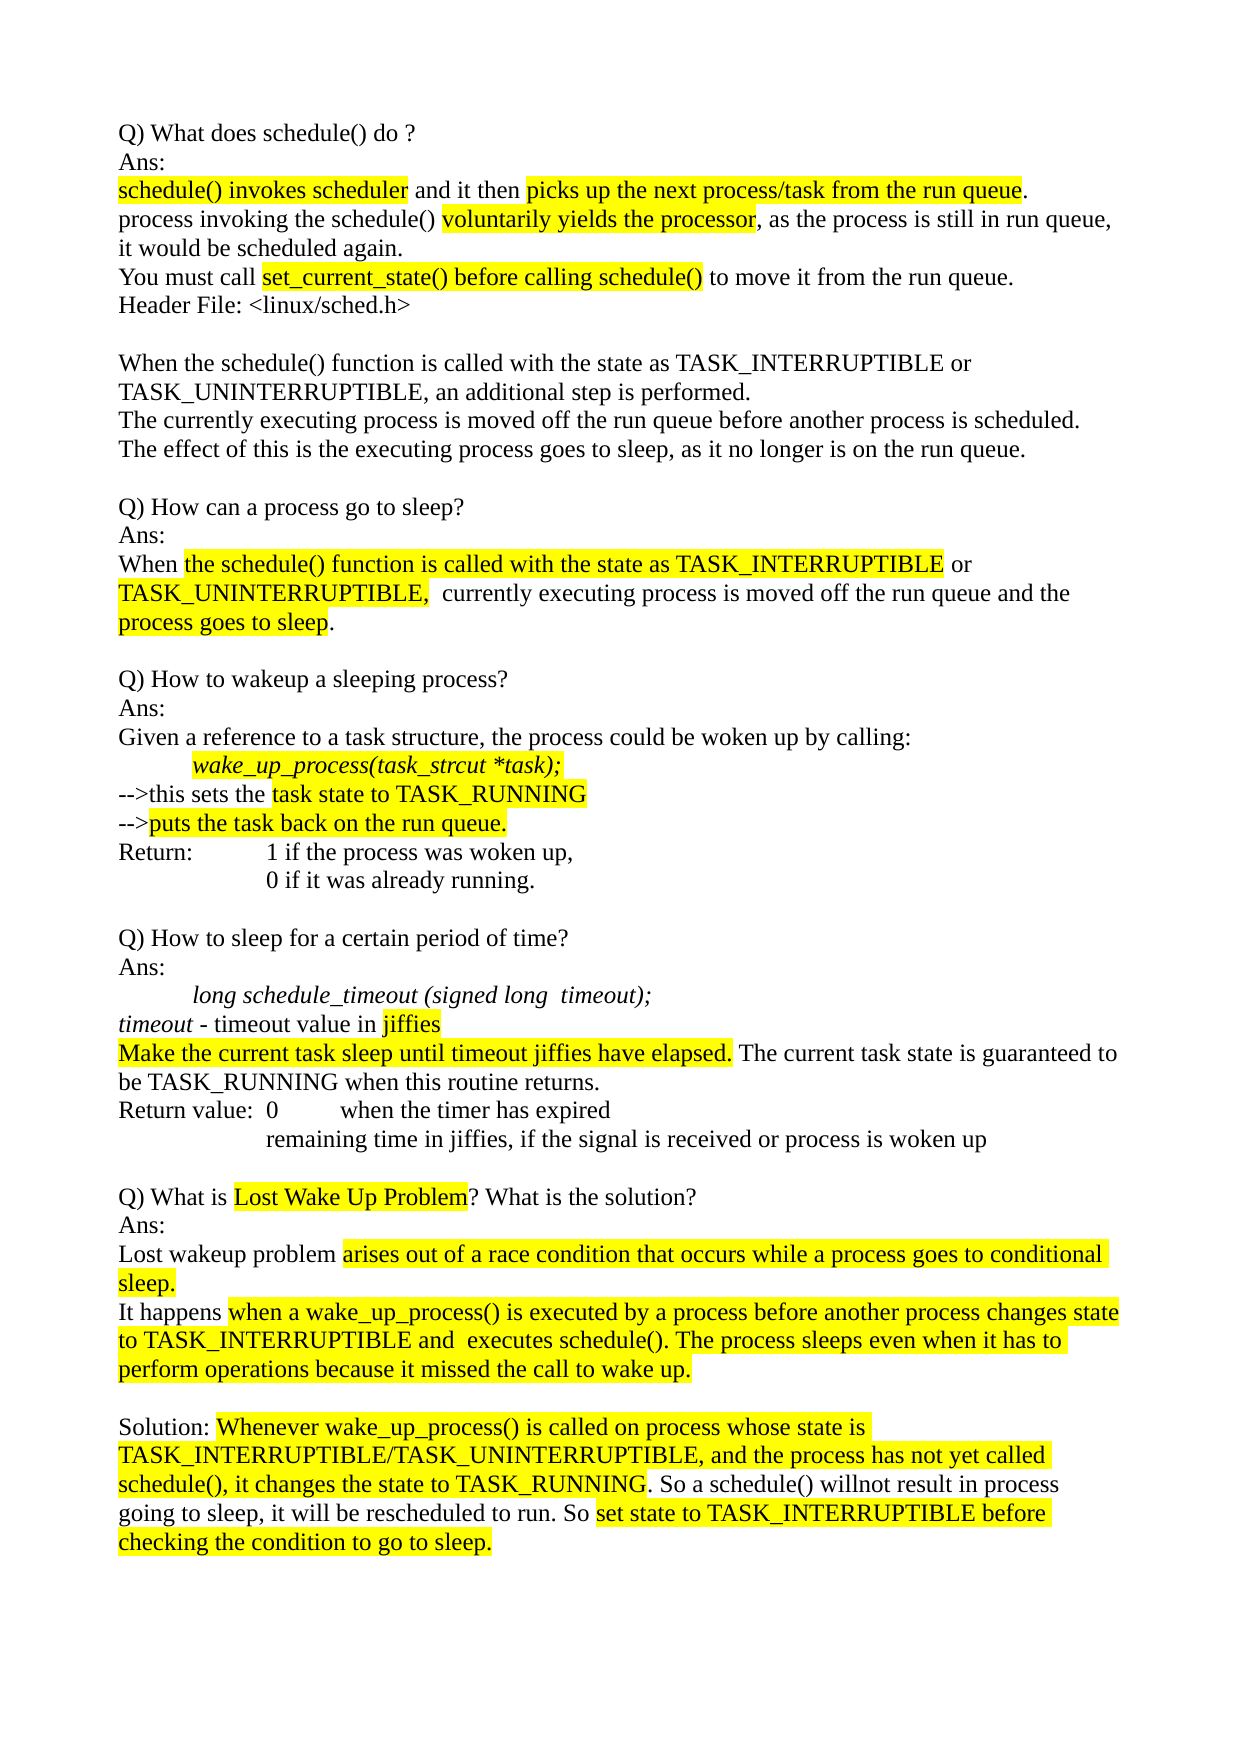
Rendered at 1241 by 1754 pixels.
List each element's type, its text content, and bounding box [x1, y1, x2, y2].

text Q) How to wakeup a sleeping process? [118, 664, 1122, 693]
text It happens when a wake_up_process() is executed by a process before another process changes state to TASK_INTERRUPTIBLE and executes schedule(). The process sleeps even when it has to perform operations because it missed the call to wake up. [118, 1297, 1122, 1383]
text When the schedule() function is called with the state as TASK_INTERRUPTIBLE or TASK_UNINTERRUPTIBLE, currently executing process is moved off the run queue and the process goes to sleep. [118, 549, 1122, 636]
text Ans: [118, 1211, 1122, 1239]
text Ans: [118, 521, 1122, 549]
text Ans: [118, 952, 1122, 981]
text When the schedule() function is called with the state as TASK_INTERRUPTIBLE or TASK_UNINTERRUPTIBLE, an additional step is performed. [118, 348, 1122, 406]
text Lost wakeup problem arises out of a race condition that occurs while a process goes to conditional sleep. [118, 1239, 1122, 1297]
text long schedule_timeout (signed long timeout); [118, 981, 1122, 1009]
text Given a reference to a task structure, the process could be woken up by calling: [118, 722, 1122, 751]
text 0 if it was already running. [118, 866, 1122, 894]
text remaining time in jiffies, if the signal is received or process is woken up [118, 1124, 1122, 1153]
text The effect of this is the executing process goes to sleep, as it no longer is on the run queue. [118, 434, 1122, 463]
text The currently executing process is moved off the run queue before another process is scheduled. [118, 406, 1122, 434]
text -->puts the task back on the run queue. [118, 808, 1122, 837]
text Return value: 0 when the timer has expired [118, 1096, 1122, 1124]
text Return: 1 if the process was woken up, [118, 837, 1122, 866]
text You must call set_current_state() before calling schedule() to move it from the run queue. [118, 262, 1122, 291]
text schedule() invokes scheduler and it then picks up the next process/task from the run queue. [118, 176, 1122, 204]
text Solution: Whenever wake_up_process() is called on process whose state is TASK_INTERRUPTIBLE/TASK_UNINTERRUPTIBLE, and the process has not yet called schedule(), it changes the state to TASK_RUNNING. So a schedule() willnot result in process going to sleep, it will be rescheduled to run. So set state to TASK_INTERRUPTIBLE before checking the condition to go to sleep. [118, 1412, 1122, 1556]
text Make the current task sleep until timeout jiffies have elapsed. The current task state is guaranteed to be TASK_RUNNING when this routine returns. [118, 1038, 1122, 1096]
text Q) What is Lost Wake Up Problem? What is the solution? [118, 1182, 1122, 1211]
text Ans: [118, 147, 1122, 176]
text Q) What does schedule() do ? [118, 118, 1122, 147]
text Header File: <linux/sched.h> [118, 291, 1122, 319]
text process invoking the schedule() voluntarily yields the processor, as the process is still in run queue, it would be scheduled again. [118, 204, 1122, 262]
text wake_up_process(task_strcut *task); [118, 751, 1122, 779]
text Q) How to sleep for a certain period of time? [118, 923, 1122, 952]
text Q) How can a process go to sleep? [118, 492, 1122, 521]
text timeout - timeout value in jiffies [118, 1009, 1122, 1038]
text -->this sets the task state to TASK_RUNNING [118, 779, 1122, 808]
text Ans: [118, 693, 1122, 722]
